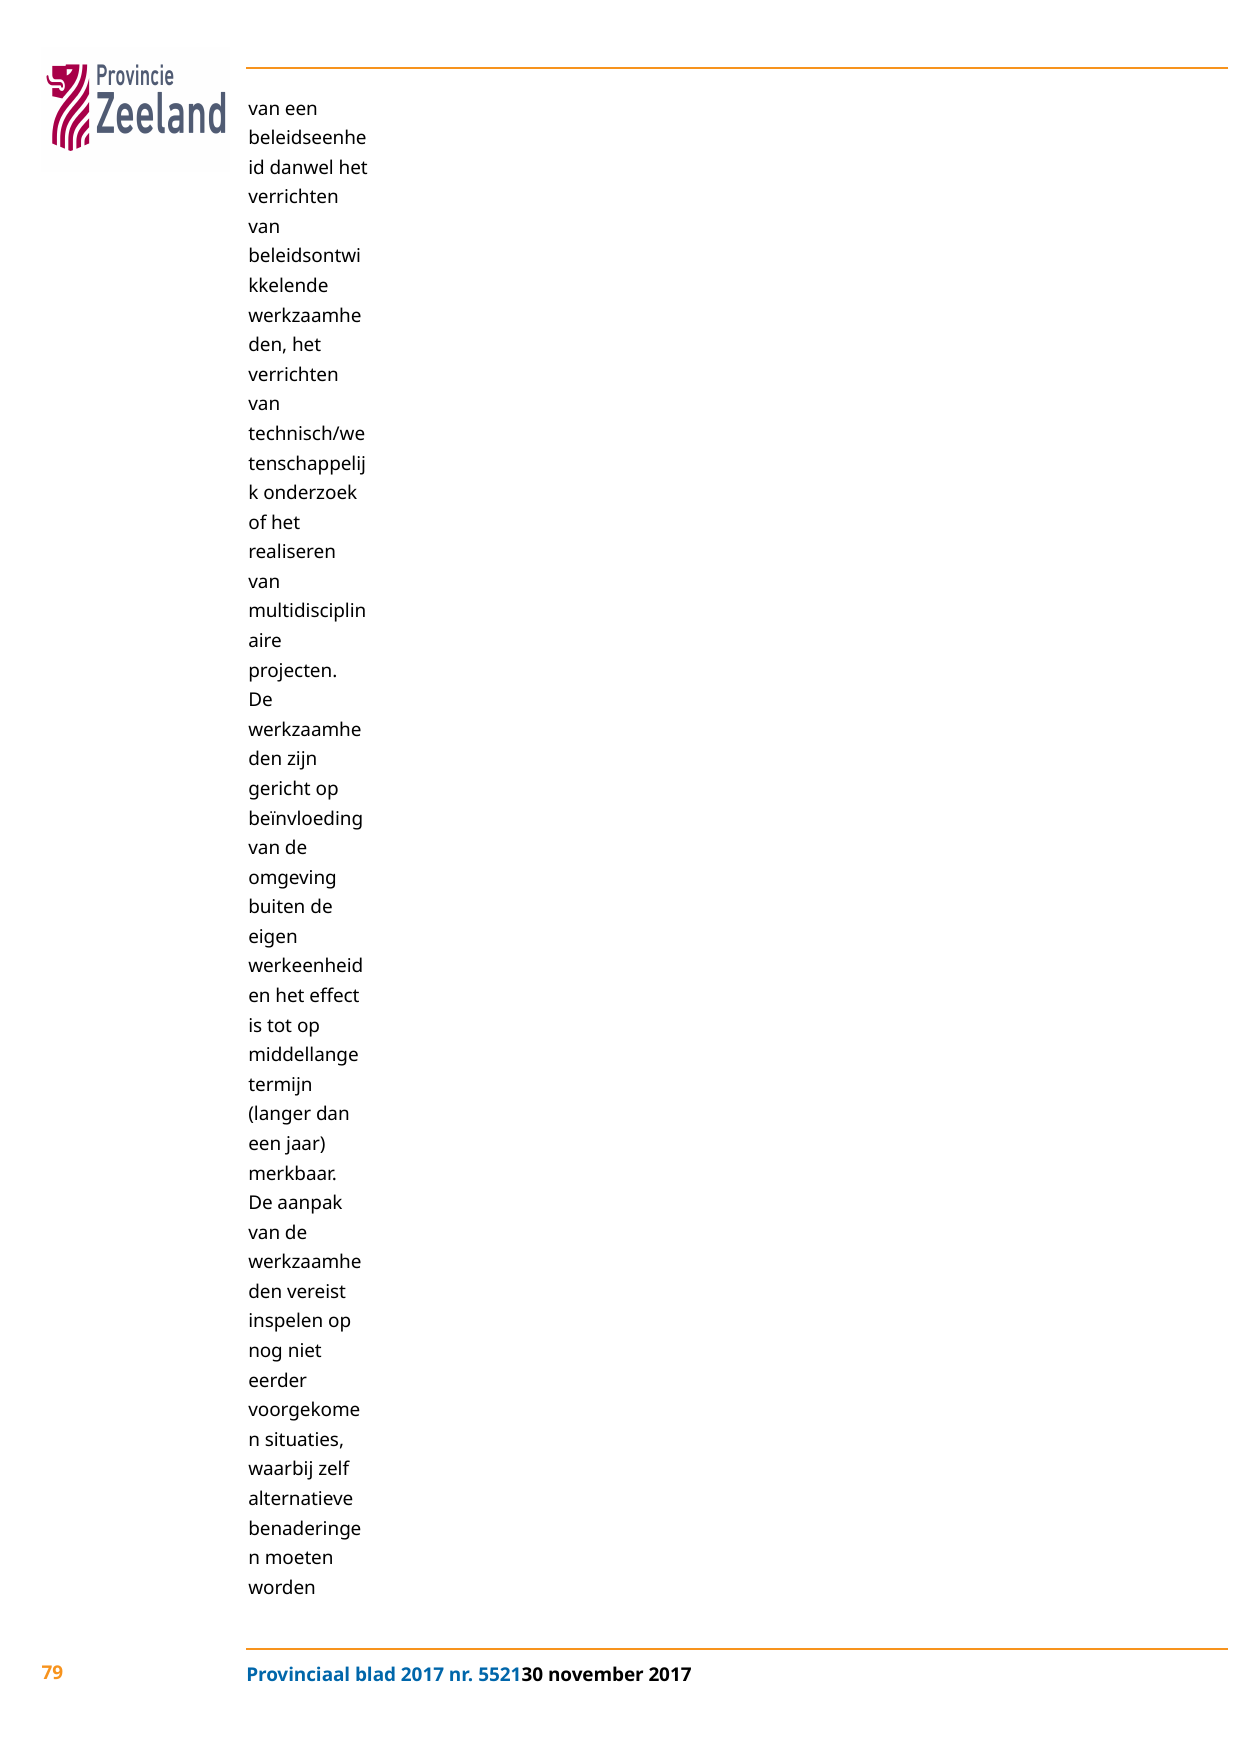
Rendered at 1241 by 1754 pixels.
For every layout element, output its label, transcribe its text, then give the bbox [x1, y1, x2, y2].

table_cell [816, 95, 928, 1600]
table_cell [481, 95, 593, 1600]
table_cell [1040, 95, 1152, 1600]
table_cell [369, 95, 481, 1600]
table_cell [705, 95, 816, 1600]
table_cell van een beleidseenheid danwel het verrichten van beleidsontwikkelende werkzaamheden, het verrichten van technisch/wetenschappelijk onderzoek of het realiseren van multidisciplinaire projecten. De werkzaamheden zijn gericht op beïnvloeding van de omgeving buiten de eigen werkeenheid en het effect is tot op middellange termijn (langer dan een jaar) merkbaar. De aanpak van de werkzaamheden vereist inspelen op nog niet eerder voorgekomen situaties, waarbij zelf alternatieve benaderingen moeten worden [248, 95, 369, 1600]
table_cell [593, 95, 704, 1600]
picture [41, 47, 231, 172]
table_cell [928, 95, 1040, 1600]
